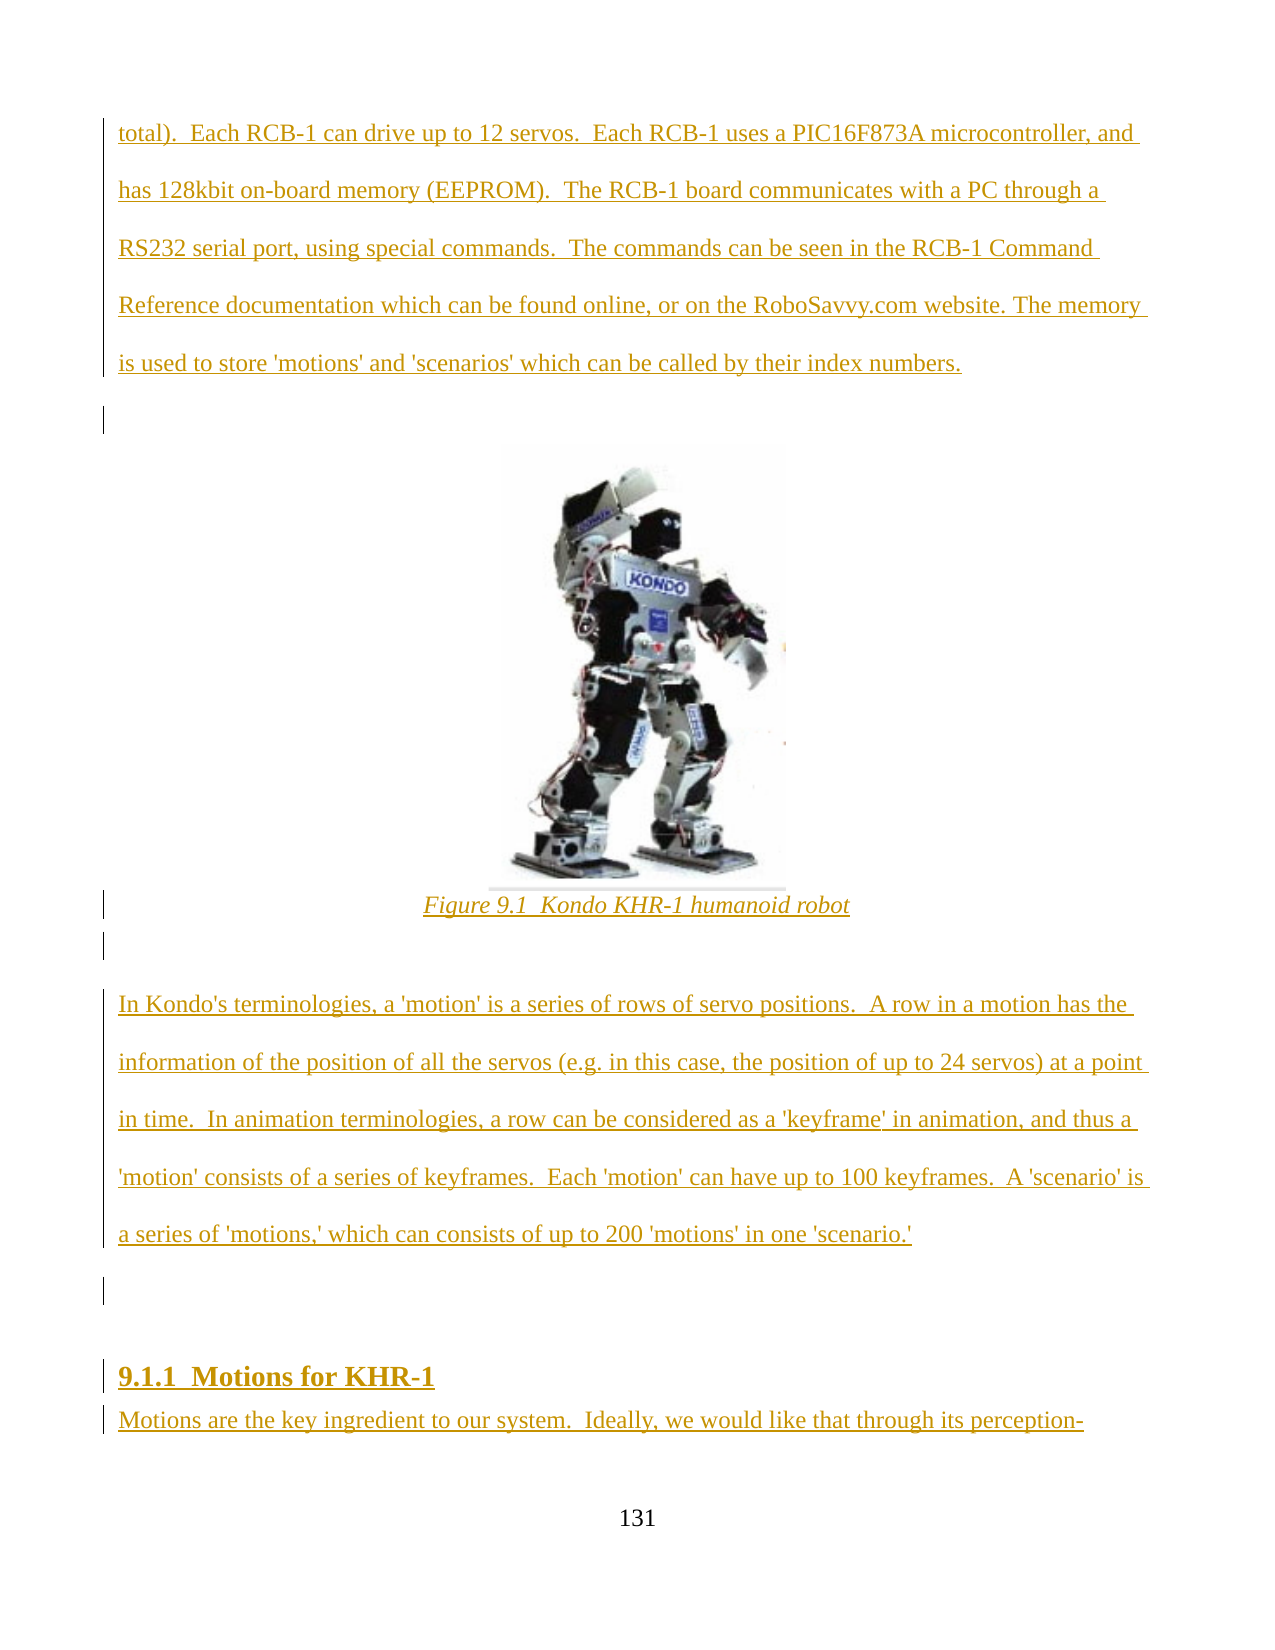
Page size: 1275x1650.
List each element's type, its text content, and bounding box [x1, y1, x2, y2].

text total). Each RCB-1 can drive up to 12 servos. Each RCB-1 uses a PIC16F873A microcontroller, and has 128kbit on-board memory (EEPROM). The RCB-1 board communicates with a PC through a RS232 serial port, using special commands. The commands can be seen in the RCB-1 Command Reference documentation which can be found online, or on the RoboSavvy.com website. The memory is used to store 'motions' and 'scenarios' which can be called by their index numbers. [118, 118, 1157, 377]
picture [488, 437, 786, 891]
text Motions are the key ingredient to our system. Ideally, we would like that through its perception- [118, 1405, 1157, 1434]
text In Kondo's terminologies, a 'motion' is a series of rows of servo positions. A row in a motion has the information of the position of all the servos (e.g. in this case, the position of up to 24 servos) at a point in time. In animation terminologies, a row can be considered as a 'keyframe' in animation, and thus a 'motion' consists of a series of keyframes. Each 'motion' can have up to 100 keyframes. A 'scenario' is a series of 'motions,' which can consists of up to 200 'motions' in one 'scenario.' [118, 989, 1157, 1248]
text Figure 9.1 Kondo KHR-1 humanoid robot [118, 891, 1157, 919]
subtitle 9.1.1 Motions for KHR-1 [118, 1359, 1157, 1393]
